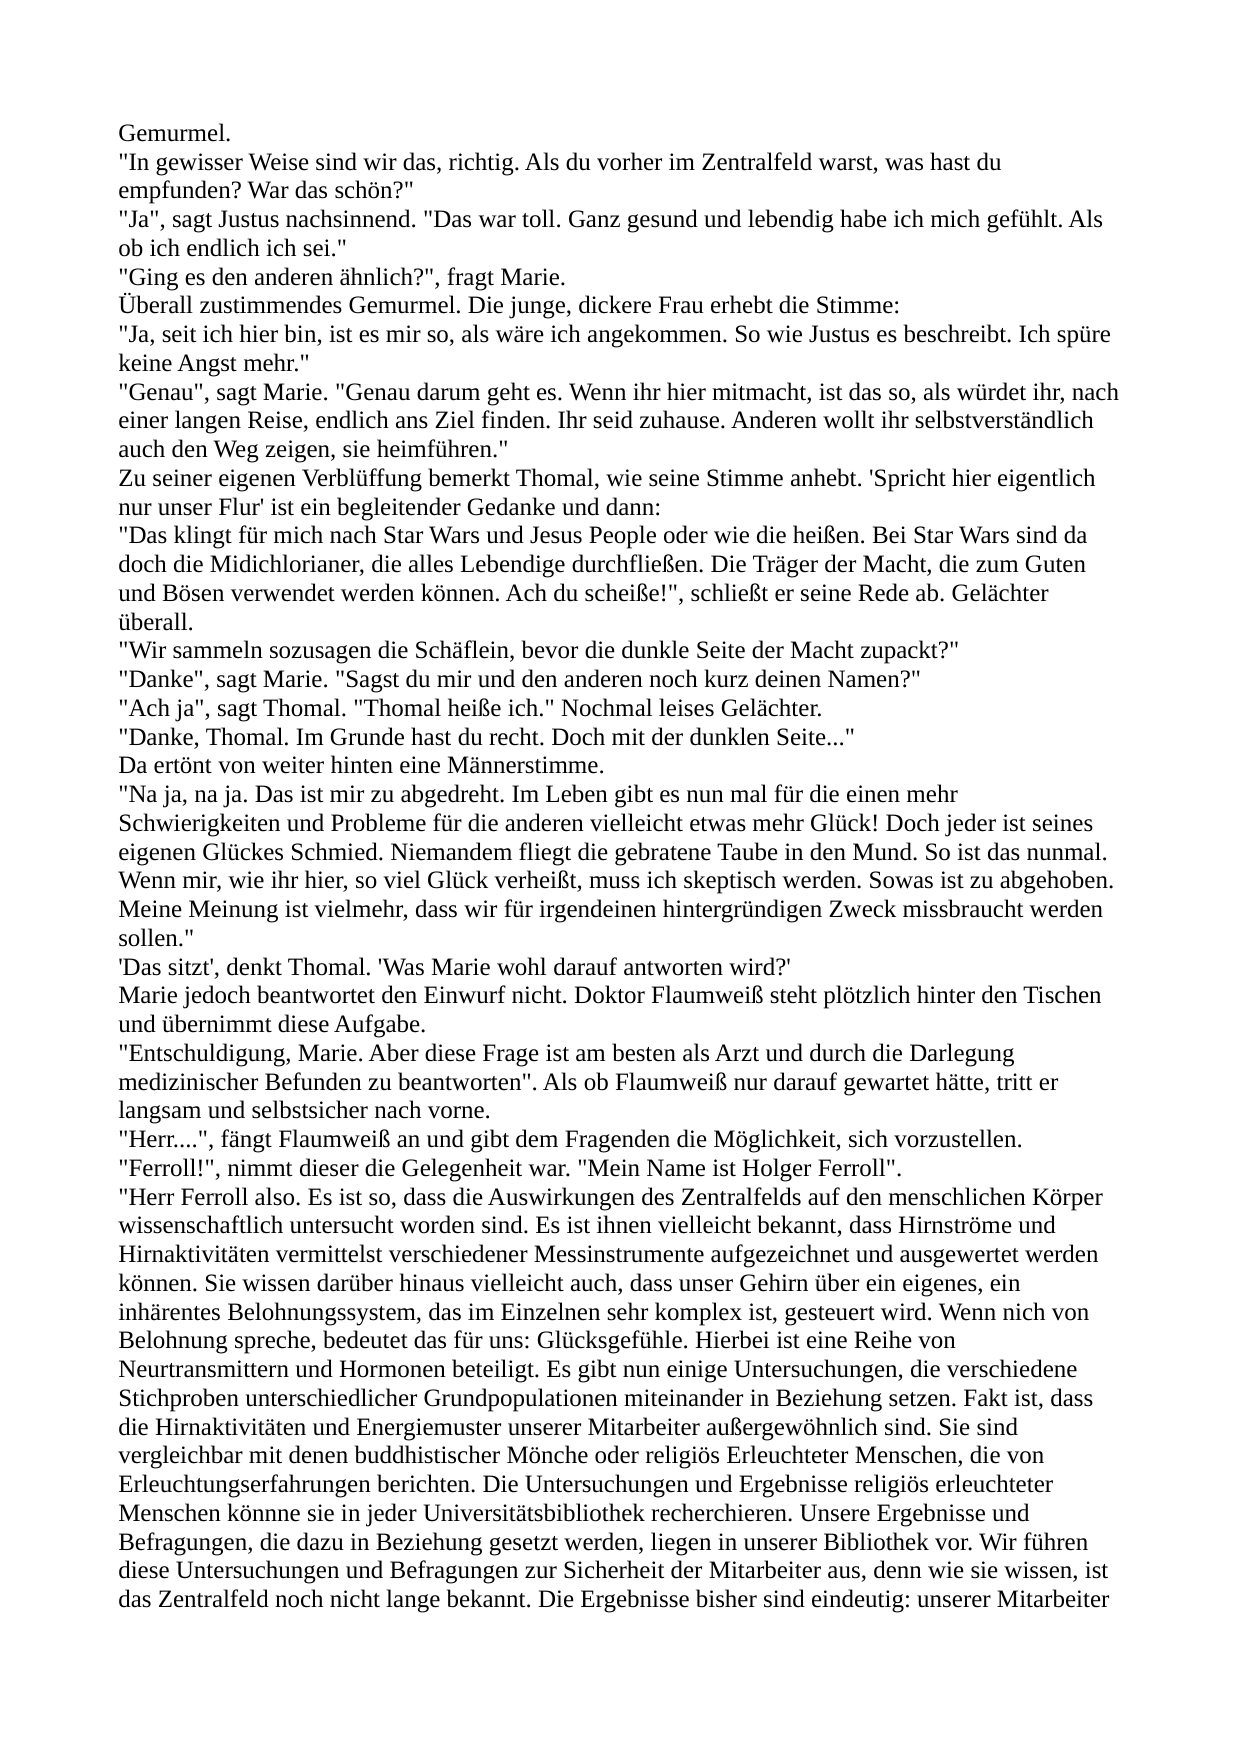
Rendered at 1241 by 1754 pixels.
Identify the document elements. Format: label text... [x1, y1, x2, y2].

text "Herr....", fängt Flaumweiß an und gibt dem Fragenden die Möglichkeit, sich vorzustellen. [118, 1124, 1122, 1153]
text "Na ja, na ja. Das ist mir zu abgedreht. Im Leben gibt es nun mal für die einen mehr Schwierigkeiten und Probleme für die anderen vielleicht etwas mehr Glück! Doch jeder ist seines eigenen Glückes Schmied. Niemandem fliegt die gebratene Taube in den Mund. So ist das nunmal. Wenn mir, wie ihr hier, so viel Glück verheißt, muss ich skeptisch werden. Sowas ist zu abgehoben. Meine Meinung ist vielmehr, dass wir für irgendeinen hintergründigen Zweck missbraucht werden sollen." [118, 779, 1122, 952]
text "Ging es den anderen ähnlich?", fragt Marie. [118, 262, 1122, 291]
text "Wir sammeln sozusagen die Schäflein, bevor die dunkle Seite der Macht zupackt?" [118, 636, 1122, 664]
text "Ferroll!", nimmt dieser die Gelegenheit war. "Mein Name ist Holger Ferroll". [118, 1153, 1122, 1182]
text "Herr Ferroll also. Es ist so, dass die Auswirkungen des Zentralfelds auf den menschlichen Körper wissenschaftlich untersucht worden sind. Es ist ihnen vielleicht bekannt, dass Hirnströme und Hirnaktivitäten vermittelst verschiedener Messinstrumente aufgezeichnet und ausgewertet werden können. Sie wissen darüber hinaus vielleicht auch, dass unser Gehirn über ein eigenes, ein inhärentes Belohnungssystem, das im Einzelnen sehr komplex ist, gesteuert wird. Wenn nich von Belohnung spreche, bedeutet das für uns: Glücksgefühle. Hierbei ist eine Reihe von Neurtransmittern und Hormonen beteiligt. Es gibt nun einige Untersuchungen, die verschiedene Stichproben unterschiedlicher Grundpopulationen miteinander in Beziehung setzen. Fakt ist, dass die Hirnaktivitäten und Energiemuster unserer Mitarbeiter außergewöhnlich sind. Sie sind vergleichbar mit denen buddhistischer Mönche oder religiös Erleuchteter Menschen, die von Erleuchtungserfahrungen berichten. Die Untersuchungen und Ergebnisse religiös erleuchteter Menschen könnne sie in jeder Universitätsbibliothek recherchieren. Unsere Ergebnisse und Befragungen, die dazu in Beziehung gesetzt werden, liegen in unserer Bibliothek vor. Wir führen diese Untersuchungen und Befragungen zur Sicherheit der Mitarbeiter aus, denn wie sie wissen, ist das Zentralfeld noch nicht lange bekannt. Die Ergebnisse bisher sind eindeutig: unserer Mitarbeiter [118, 1182, 1122, 1613]
text "Das klingt für mich nach Star Wars und Jesus People oder wie die heißen. Bei Star Wars sind da doch die Midichlorianer, die alles Lebendige durchfließen. Die Träger der Macht, die zum Guten und Bösen verwendet werden können. Ach du scheiße!", schließt er seine Rede ab. Gelächter überall. [118, 521, 1122, 636]
text Zu seiner eigenen Verblüffung bemerkt Thomal, wie seine Stimme anhebt. 'Spricht hier eigentlich nur unser Flur' ist ein begleitender Gedanke und dann: [118, 463, 1122, 521]
text 'Das sitzt', denkt Thomal. 'Was Marie wohl darauf antworten wird?' [118, 952, 1122, 981]
text Gemurmel. [118, 118, 1122, 147]
text "In gewisser Weise sind wir das, richtig. Als du vorher im Zentralfeld warst, was hast du empfunden? War das schön?" [118, 147, 1122, 204]
text "Danke", sagt Marie. "Sagst du mir und den anderen noch kurz deinen Namen?" [118, 664, 1122, 693]
text "Ach ja", sagt Thomal. "Thomal heiße ich." Nochmal leises Gelächter. [118, 693, 1122, 722]
text Da ertönt von weiter hinten eine Männerstimme. [118, 751, 1122, 779]
text "Danke, Thomal. Im Grunde hast du recht. Doch mit der dunklen Seite..." [118, 722, 1122, 751]
text "Entschuldigung, Marie. Aber diese Frage ist am besten als Arzt und durch die Darlegung medizinischer Befunden zu beantworten". Als ob Flaumweiß nur darauf gewartet hätte, tritt er langsam und selbstsicher nach vorne. [118, 1038, 1122, 1124]
text "Ja", sagt Justus nachsinnend. "Das war toll. Ganz gesund und lebendig habe ich mich gefühlt. Als ob ich endlich ich sei." [118, 204, 1122, 262]
text "Ja, seit ich hier bin, ist es mir so, als wäre ich angekommen. So wie Justus es beschreibt. Ich spüre keine Angst mehr." [118, 319, 1122, 377]
text "Genau", sagt Marie. "Genau darum geht es. Wenn ihr hier mitmacht, ist das so, als würdet ihr, nach einer langen Reise, endlich ans Ziel finden. Ihr seid zuhause. Anderen wollt ihr selbstverständlich auch den Weg zeigen, sie heimführen." [118, 377, 1122, 463]
text Überall zustimmendes Gemurmel. Die junge, dickere Frau erhebt die Stimme: [118, 291, 1122, 319]
text Marie jedoch beantwortet den Einwurf nicht. Doktor Flaumweiß steht plötzlich hinter den Tischen und übernimmt diese Aufgabe. [118, 981, 1122, 1038]
